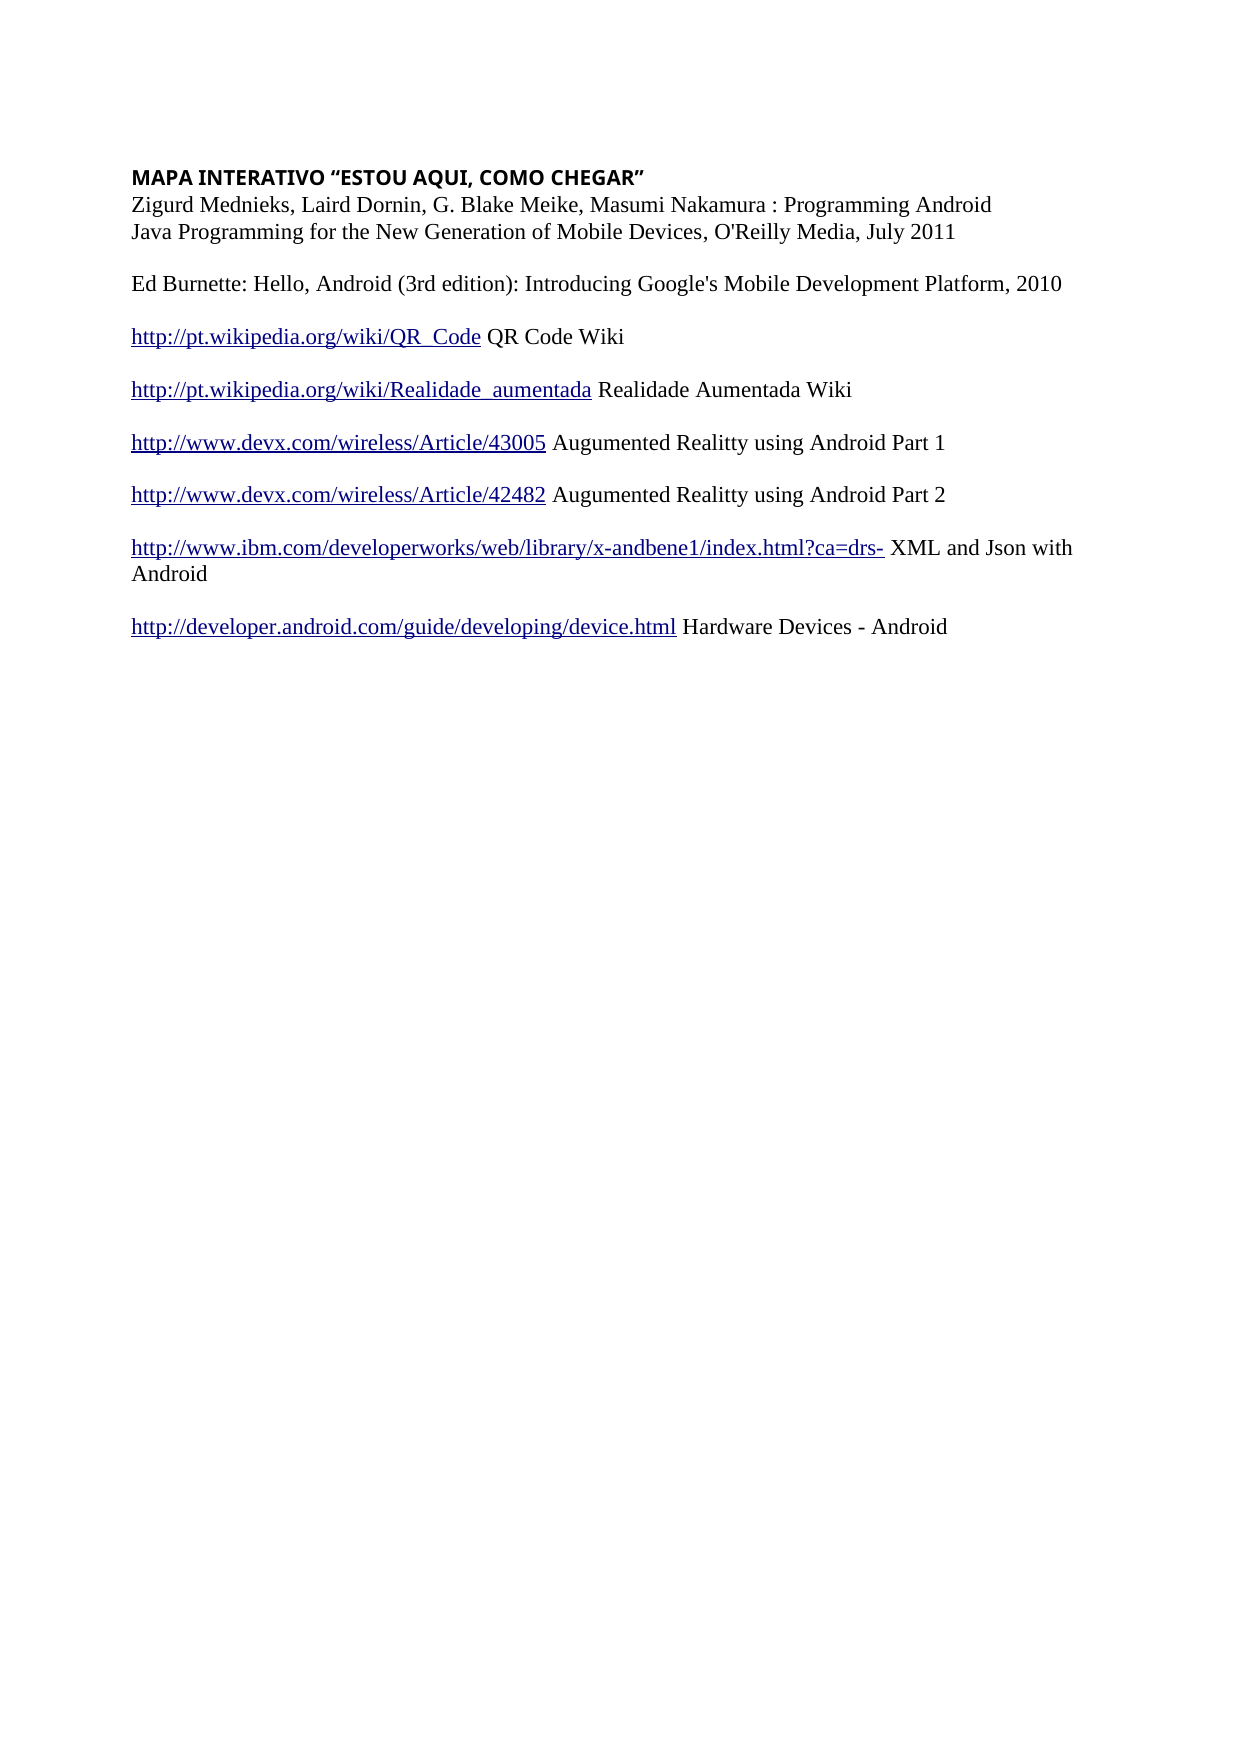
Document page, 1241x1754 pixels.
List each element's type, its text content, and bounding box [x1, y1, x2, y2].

text http://developer.android.com/guide/developing/device.html Hardware Devices - Android [131, 613, 1144, 639]
text http://pt.wikipedia.org/wiki/Realidade_aumentada Realidade Aumentada Wiki [131, 376, 1144, 402]
text http://www.devx.com/wireless/Article/42482 Augumented Realitty using Android Part 2 [131, 481, 1144, 508]
text Ed Burnette: Hello, Android (3rd edition): Introducing Google's Mobile Development Platform, 2010 [131, 271, 1144, 297]
text Zigurd Mednieks, Laird Dornin, G. Blake Meike, Masumi Nakamura : Programming Android [131, 191, 1144, 218]
text Java Programming for the New Generation of Mobile Devices, O'Reilly Media, July 2011 [131, 218, 1144, 244]
text http://pt.wikipedia.org/wiki/QR_Code QR Code Wiki [131, 323, 1144, 349]
text http://www.ibm.com/developerworks/web/library/x-andbene1/index.html?ca=drs- XML and Json with Android [131, 534, 1144, 587]
text http://www.devx.com/wireless/Article/43005 Augumented Realitty using Android Part 1 [131, 429, 1144, 455]
